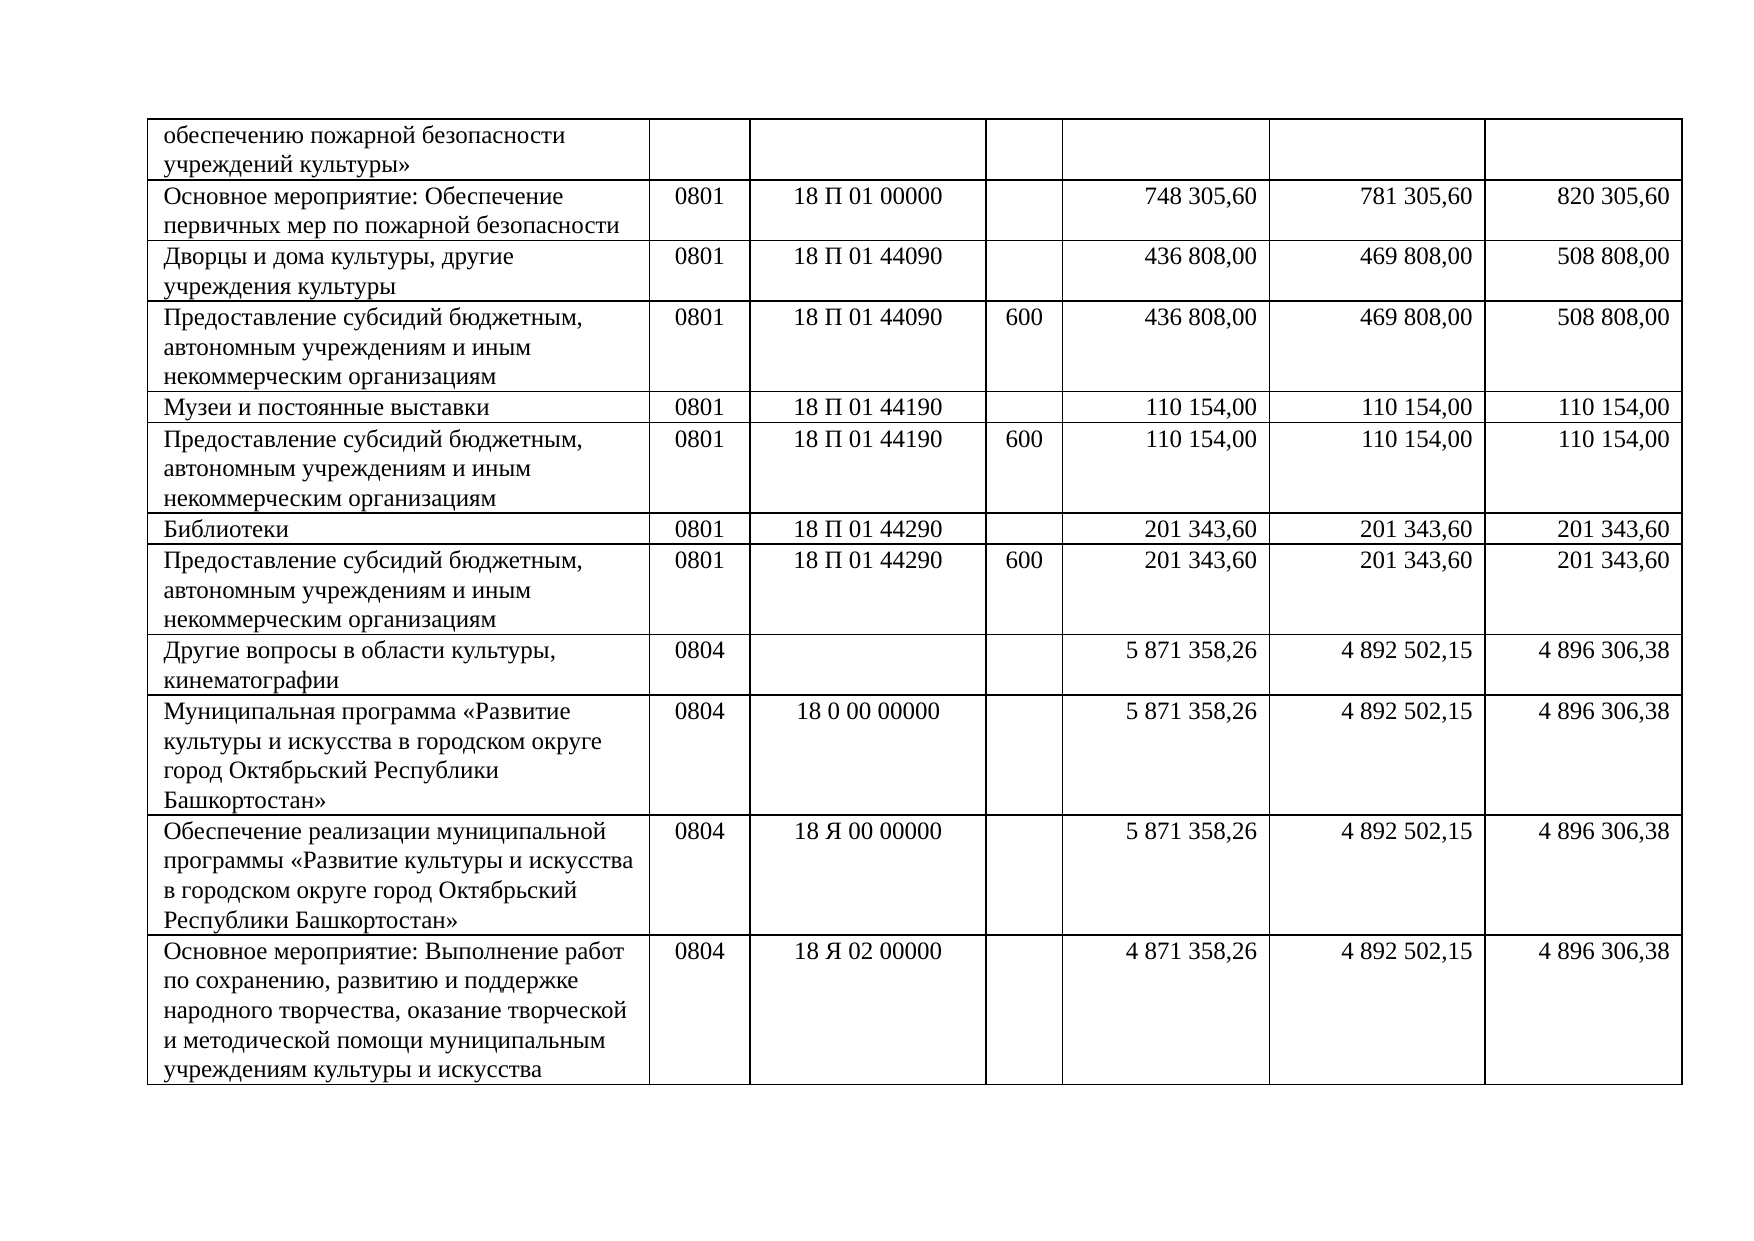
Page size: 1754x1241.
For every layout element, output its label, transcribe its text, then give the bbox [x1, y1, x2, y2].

table_cell [987, 181, 1062, 239]
table_cell Предоставление субсидий бюджетным, автономным учреждениям и иным некоммерческим организациям [148, 423, 649, 512]
table_cell 820 305,60 [1486, 181, 1681, 239]
table_cell 4 896 306,38 [1486, 936, 1681, 1083]
table_cell 0804 [650, 936, 749, 1083]
table_cell 0801 [650, 302, 749, 391]
table_cell Предоставление субсидий бюджетным, автономным учреждениям и иным некоммерческим организациям [148, 302, 649, 391]
table_cell Основное мероприятие: Выполнение работ по сохранению, развитию и поддержке народного творчества, оказание творческой и методической помощи муниципальным учреждениям культуры и искусства [148, 936, 649, 1083]
table_cell 5 871 358,26 [1063, 696, 1269, 814]
table_cell 18 П 01 00000 [751, 181, 985, 239]
table_cell 600 [987, 423, 1062, 512]
table_cell Другие вопросы в области культуры, кинематографии [148, 635, 649, 694]
table_cell 18 П 01 44190 [751, 392, 985, 422]
table_cell 600 [987, 545, 1062, 633]
table_cell [751, 635, 985, 694]
table_cell [650, 120, 749, 179]
table_cell 5 871 358,26 [1063, 816, 1269, 934]
table_cell 110 154,00 [1063, 392, 1269, 422]
table_cell 4 896 306,38 [1486, 696, 1681, 814]
table_cell 201 343,60 [1063, 514, 1269, 543]
table_cell 4 896 306,38 [1486, 816, 1681, 934]
table_cell обеспечению пожарной безопасности учреждений культуры» [148, 120, 649, 179]
table_cell 508 808,00 [1486, 241, 1681, 300]
table_cell 4 896 306,38 [1486, 635, 1681, 694]
table_cell 0804 [650, 816, 749, 934]
table_cell [1486, 120, 1681, 179]
table_cell Основное мероприятие: Обеспечение первичных мер по пожарной безопасности [148, 181, 649, 239]
table_cell 110 154,00 [1486, 423, 1681, 512]
table_cell 110 154,00 [1063, 423, 1269, 512]
table_cell [987, 696, 1062, 814]
table_cell 0801 [650, 181, 749, 239]
table_cell 18 П 01 44290 [751, 514, 985, 543]
table_cell [1270, 120, 1484, 179]
table_cell 18 Я 02 00000 [751, 936, 985, 1083]
table_cell 201 343,60 [1486, 514, 1681, 543]
table_cell [987, 514, 1062, 543]
table_cell [987, 120, 1062, 179]
table_cell 469 808,00 [1270, 302, 1484, 391]
table_cell Обеспечение реализации муниципальной программы «Развитие культуры и искусства в городском округе город Октябрьский Республики Башкортостан» [148, 816, 649, 934]
table_cell 18 П 01 44290 [751, 545, 985, 633]
table_cell 0804 [650, 696, 749, 814]
table_cell 436 808,00 [1063, 302, 1269, 391]
table_cell 600 [987, 302, 1062, 391]
table_cell 0801 [650, 423, 749, 512]
table_cell [987, 241, 1062, 300]
table_cell 18 Я 00 00000 [751, 816, 985, 934]
table_cell 110 154,00 [1270, 392, 1484, 422]
table_cell 201 343,60 [1063, 545, 1269, 633]
table_cell [751, 120, 985, 179]
table_cell [987, 816, 1062, 934]
table_cell 0804 [650, 635, 749, 694]
table_cell 110 154,00 [1486, 392, 1681, 422]
table_cell 4 892 502,15 [1270, 635, 1484, 694]
table_cell Предоставление субсидий бюджетным, автономным учреждениям и иным некоммерческим организациям [148, 545, 649, 633]
table_cell 4 892 502,15 [1270, 696, 1484, 814]
table_cell Музеи и постоянные выставки [148, 392, 649, 422]
table_cell 4 892 502,15 [1270, 936, 1484, 1083]
table_cell Библиотеки [148, 514, 649, 543]
table_cell 0801 [650, 392, 749, 422]
table_cell 0801 [650, 241, 749, 300]
table_cell [987, 635, 1062, 694]
table_cell 18 0 00 00000 [751, 696, 985, 814]
table_cell 18 П 01 44090 [751, 241, 985, 300]
table_cell 0801 [650, 545, 749, 633]
table_cell Дворцы и дома культуры, другие учреждения культуры [148, 241, 649, 300]
table_cell 4 892 502,15 [1270, 816, 1484, 934]
table_cell 110 154,00 [1270, 423, 1484, 512]
table_cell 201 343,60 [1486, 545, 1681, 633]
table_cell 469 808,00 [1270, 241, 1484, 300]
table_cell [987, 392, 1062, 422]
table_cell 18 П 01 44090 [751, 302, 985, 391]
table_cell 5 871 358,26 [1063, 635, 1269, 694]
table_cell 508 808,00 [1486, 302, 1681, 391]
table_cell Муниципальная программа «Развитие культуры и искусства в городском округе город Октябрьский Республики Башкортостан» [148, 696, 649, 814]
table_cell 4 871 358,26 [1063, 936, 1269, 1083]
table_cell [1063, 120, 1269, 179]
table_cell 0801 [650, 514, 749, 543]
table_cell 781 305,60 [1270, 181, 1484, 239]
table_cell 748 305,60 [1063, 181, 1269, 239]
table_cell [987, 936, 1062, 1083]
table_cell 436 808,00 [1063, 241, 1269, 300]
table_cell 201 343,60 [1270, 514, 1484, 543]
table_cell 201 343,60 [1270, 545, 1484, 633]
table_cell 18 П 01 44190 [751, 423, 985, 512]
